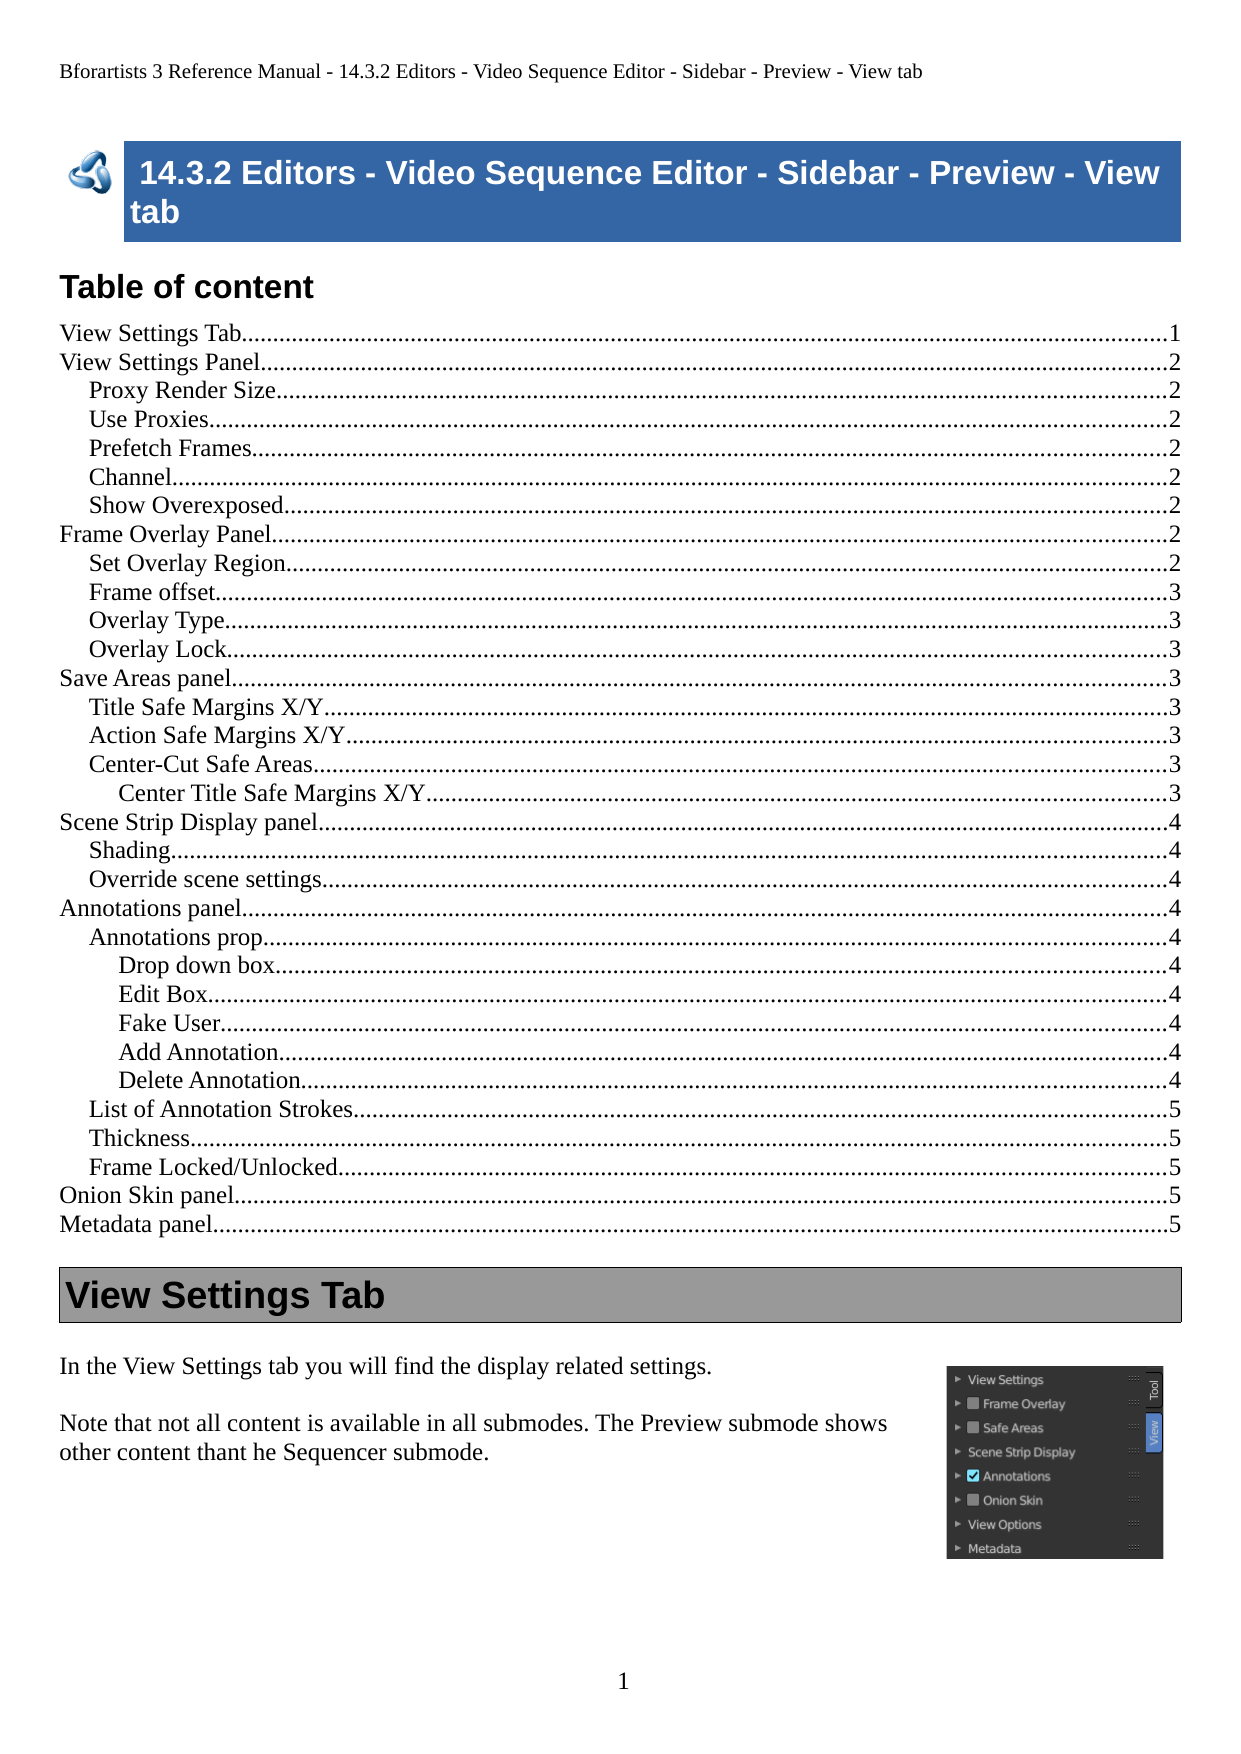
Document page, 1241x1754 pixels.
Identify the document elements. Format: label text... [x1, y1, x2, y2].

subtitle Table of content [59, 267, 1181, 305]
text Use Proxies 2 [88, 404, 1181, 433]
text Center Title Safe Margins X/Y 3 [118, 778, 1181, 807]
text View Settings Tab 1 [59, 318, 1181, 347]
text Frame Overlay Panel 2 [59, 519, 1181, 548]
text Thickness 5 [88, 1123, 1181, 1152]
picture [65, 147, 114, 197]
text Metadata panel 5 [59, 1209, 1181, 1238]
text Proxy Render Size 2 [88, 375, 1181, 404]
text Shading 4 [88, 835, 1181, 864]
text Fake User 4 [118, 1008, 1181, 1037]
text Action Safe Margins X/Y 3 [88, 720, 1181, 749]
text Set Overlay Region 2 [88, 548, 1181, 577]
text Title Safe Margins X/Y 3 [88, 692, 1181, 720]
text Annotations prop 4 [88, 922, 1181, 950]
table_header View Settings Tab [60, 1268, 1181, 1322]
text Onion Skin panel 5 [59, 1180, 1181, 1209]
text Annotations panel 4 [59, 893, 1181, 922]
text Override scene settings 4 [88, 864, 1181, 893]
text Note that not all content is available in all submodes. The Preview submode shows other content thant he Sequencer submode. [59, 1408, 946, 1466]
text Edit Box 4 [118, 979, 1181, 1008]
text Add Annotation 4 [118, 1037, 1181, 1065]
text Drop down box 4 [118, 950, 1181, 979]
text View Settings Panel 2 [59, 347, 1181, 375]
text Frame offset 3 [88, 577, 1181, 605]
text Frame Locked/Unlocked 5 [88, 1152, 1181, 1180]
text Center-Cut Safe Areas 3 [88, 749, 1181, 778]
text Scene Strip Display panel 4 [59, 807, 1181, 835]
text Save Areas panel 3 [59, 663, 1181, 692]
text In the View Settings tab you will find the display related settings. [59, 1351, 1181, 1379]
text Delete Annotation 4 [118, 1065, 1181, 1094]
text Overlay Type 3 [88, 605, 1181, 634]
text Overlay Lock 3 [88, 634, 1181, 663]
text Show Overexposed 2 [88, 490, 1181, 519]
text List of Annotation Strokes 5 [88, 1094, 1181, 1123]
text Prefetch Frames 2 [88, 433, 1181, 462]
table_header 14.3.2 Editors - Video Sequence Editor - Sidebar - Preview - View tab [124, 141, 1181, 242]
text Channel 2 [88, 462, 1181, 490]
picture [946, 1366, 1164, 1559]
table_header [59, 141, 124, 242]
